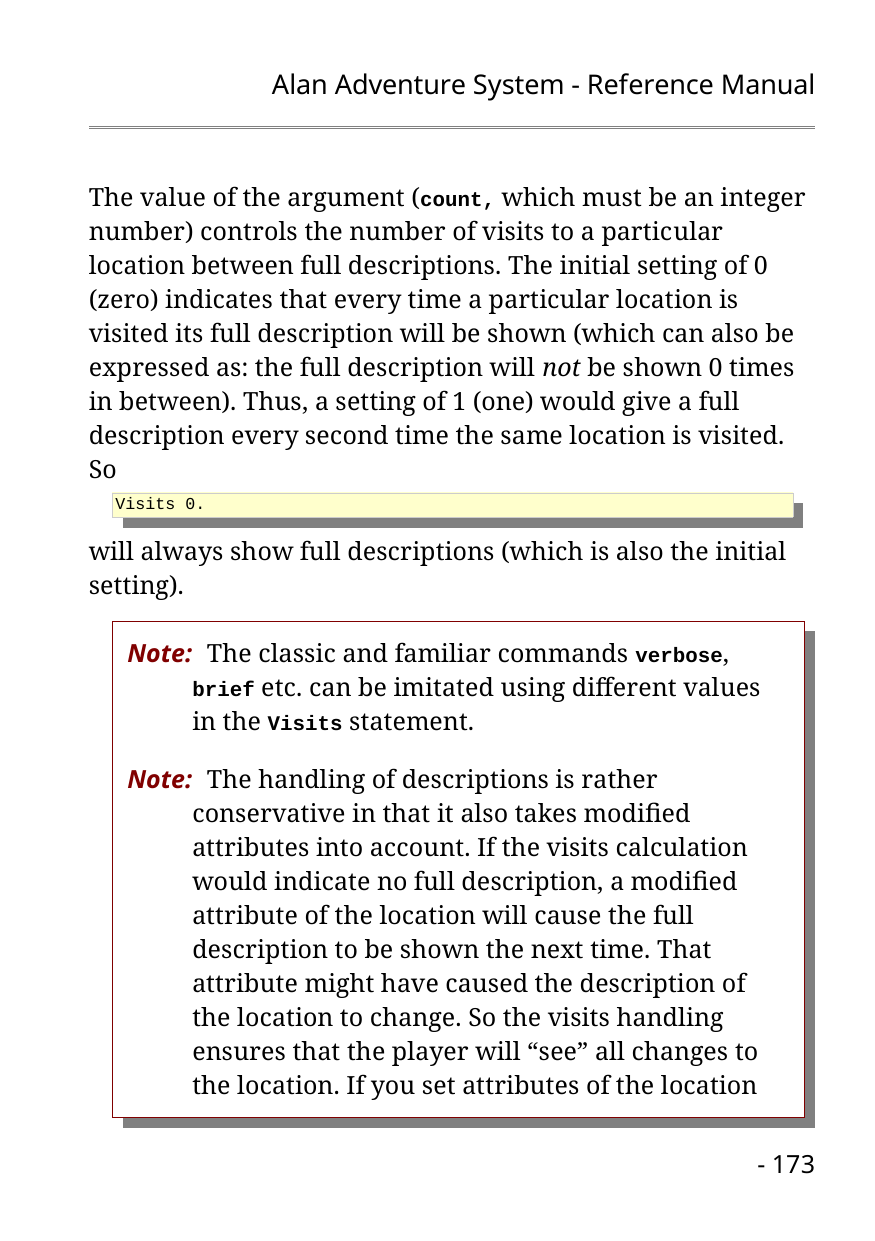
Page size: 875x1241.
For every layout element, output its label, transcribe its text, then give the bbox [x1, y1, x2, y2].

text Visits 0. [113, 494, 793, 517]
text will always show full descriptions (which is also the initial setting). [88, 534, 815, 602]
list The classic and familiar commands verbose, brief etc. can be im­itated using different values in the Visits statement. [113, 622, 804, 738]
text The value of the argument (count, which must be an integer number) controls the number of visits to a partic­ular location between full descriptions. The initial setting of 0 (zero) indicates that every time a particular location is visited its full description will be shown (which can also be expressed as: the full description will not be shown 0 times in between). Thus, a setting of 1 (one) would give a full description every sec­ond time the same location is visited. So [88, 180, 815, 486]
list The handling of descriptions is rather conservative in that it also takes modified attributes into account. If the visits calculation would indicate no full description, a modified attribute of the location will cause the full description to be shown the next time. That attribute might have caused the description of the location to change. So the visits handling ensures that the player will “see” all changes to the location. If you set attributes of the location [113, 748, 804, 1117]
